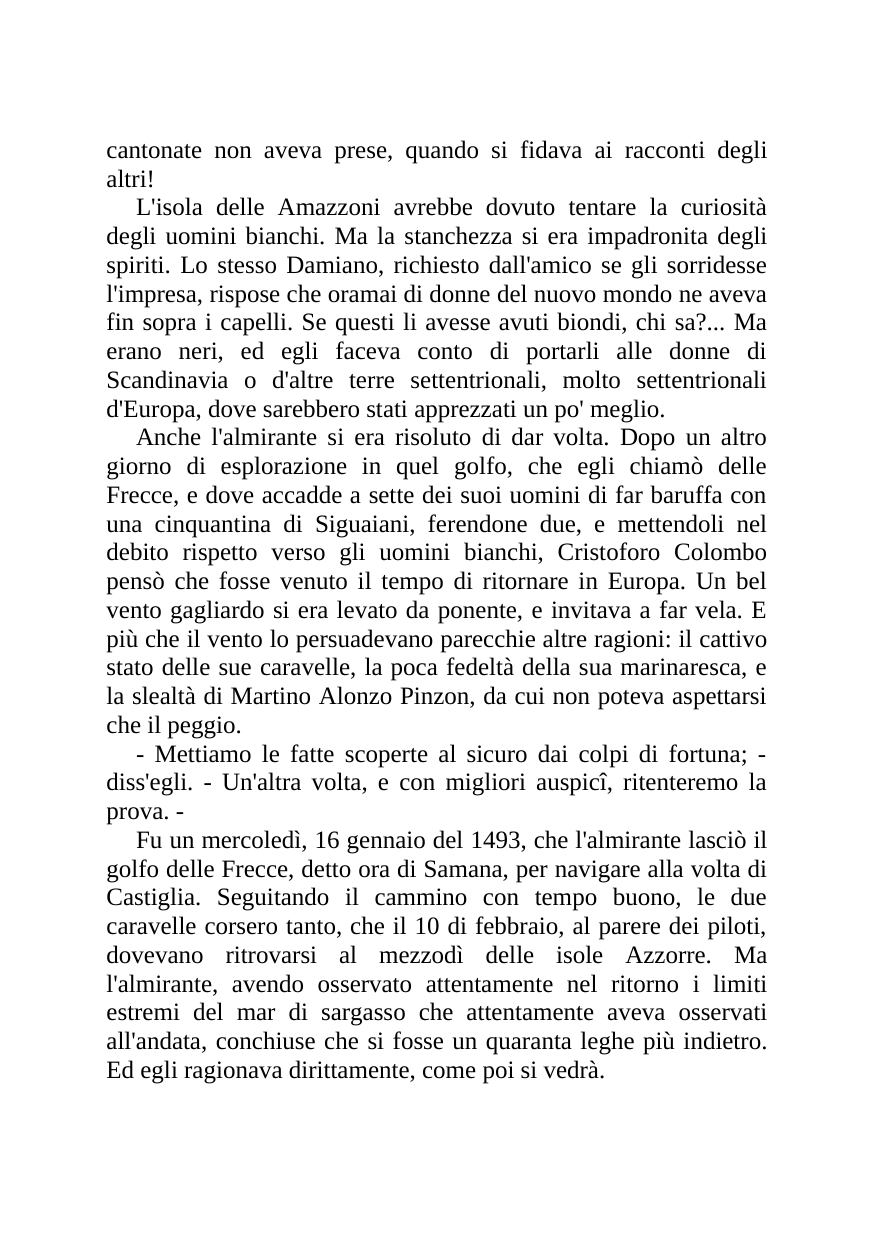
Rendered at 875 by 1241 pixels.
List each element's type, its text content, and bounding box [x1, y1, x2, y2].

text Fu un mercoledì, 16 gennaio del 1493, che l'almirante lasciò il golfo delle Frecce, detto ora di Samana, per navigare alla volta di Castiglia. Seguitando il cammino con tempo buono, le due caravelle corsero tanto, che il 10 di febbraio, al parere dei piloti, dovevano ritrovarsi al mezzodì delle isole Azzorre. Ma l'almirante, avendo osservato attentamente nel ritorno i limiti estremi del mar di sargasso che attentamente aveva osservati all'andata, conchiuse che si fosse un quaranta leghe più indietro. Ed egli ragionava dirittamente, come poi si vedrà. [106, 825, 768, 1084]
text Anche l'almirante si era risoluto di dar volta. Dopo un altro giorno di esplorazione in quel golfo, che egli chiamò delle Frecce, e dove accadde a sette dei suoi uomini di far baruffa con una cinquantina di Siguaiani, ferendone due, e mettendoli nel debito rispetto verso gli uomini bianchi, Cristoforo Colombo pensò che fosse venuto il tempo di ritornare in Europa. Un bel vento gagliardo si era levato da ponente, e invitava a far vela. E più che il vento lo persuadevano parecchie altre ragioni: il cattivo stato delle sue caravelle, la poca fedeltà della sua marinaresca, e la slealtà di Martino Alonzo Pinzon, da cui non poteva aspettarsi che il peggio. [106, 422, 768, 739]
text cantonate non aveva prese, quando si fidava ai racconti degli altri! [106, 135, 768, 192]
text - Mettiamo le fatte scoperte al sicuro dai colpi di fortuna; - diss'egli. - Un'altra volta, e con migliori auspicî, ritenteremo la prova. - [106, 739, 768, 825]
text L'isola delle Amazzoni avrebbe dovuto tentare la curiosità degli uomini bianchi. Ma la stanchezza si era impadronita degli spiriti. Lo stesso Damiano, richiesto dall'amico se gli sorridesse l'impresa, rispose che oramai di donne del nuovo mondo ne aveva fin sopra i capelli. Se questi li avesse avuti biondi, chi sa?... Ma erano neri, ed egli faceva conto di portarli alle donne di Scandinavia o d'altre terre settentrionali, molto settentrionali d'Europa, dove sarebbero stati apprezzati un po' meglio. [106, 192, 768, 422]
